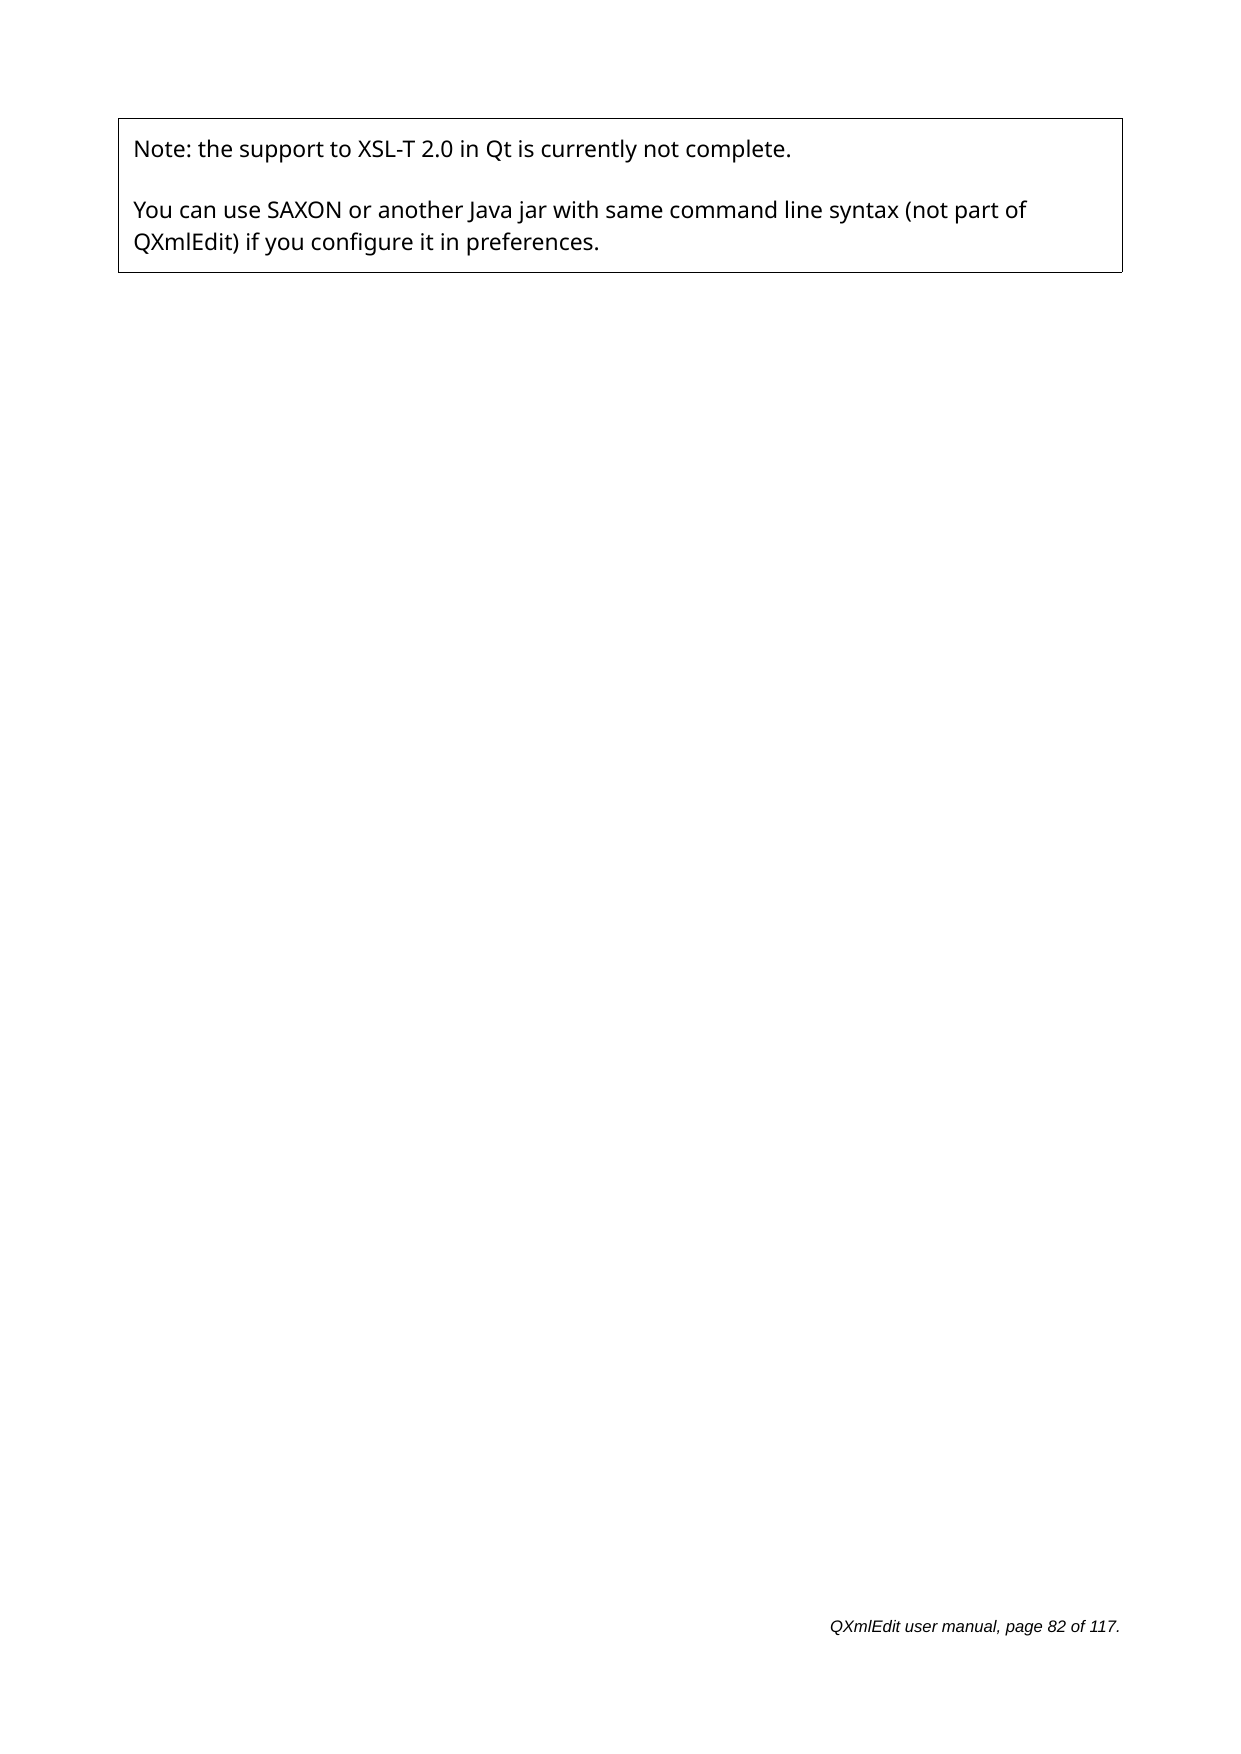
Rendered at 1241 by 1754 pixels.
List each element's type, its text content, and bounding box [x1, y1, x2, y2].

text You can use SAXON or another Java jar with same command line syntax (not part of QXmlEdit) if you configure it in preferences. [119, 179, 1122, 272]
text Note: the support to XSL-T 2.0 in Qt is currently not complete. [119, 119, 1122, 164]
